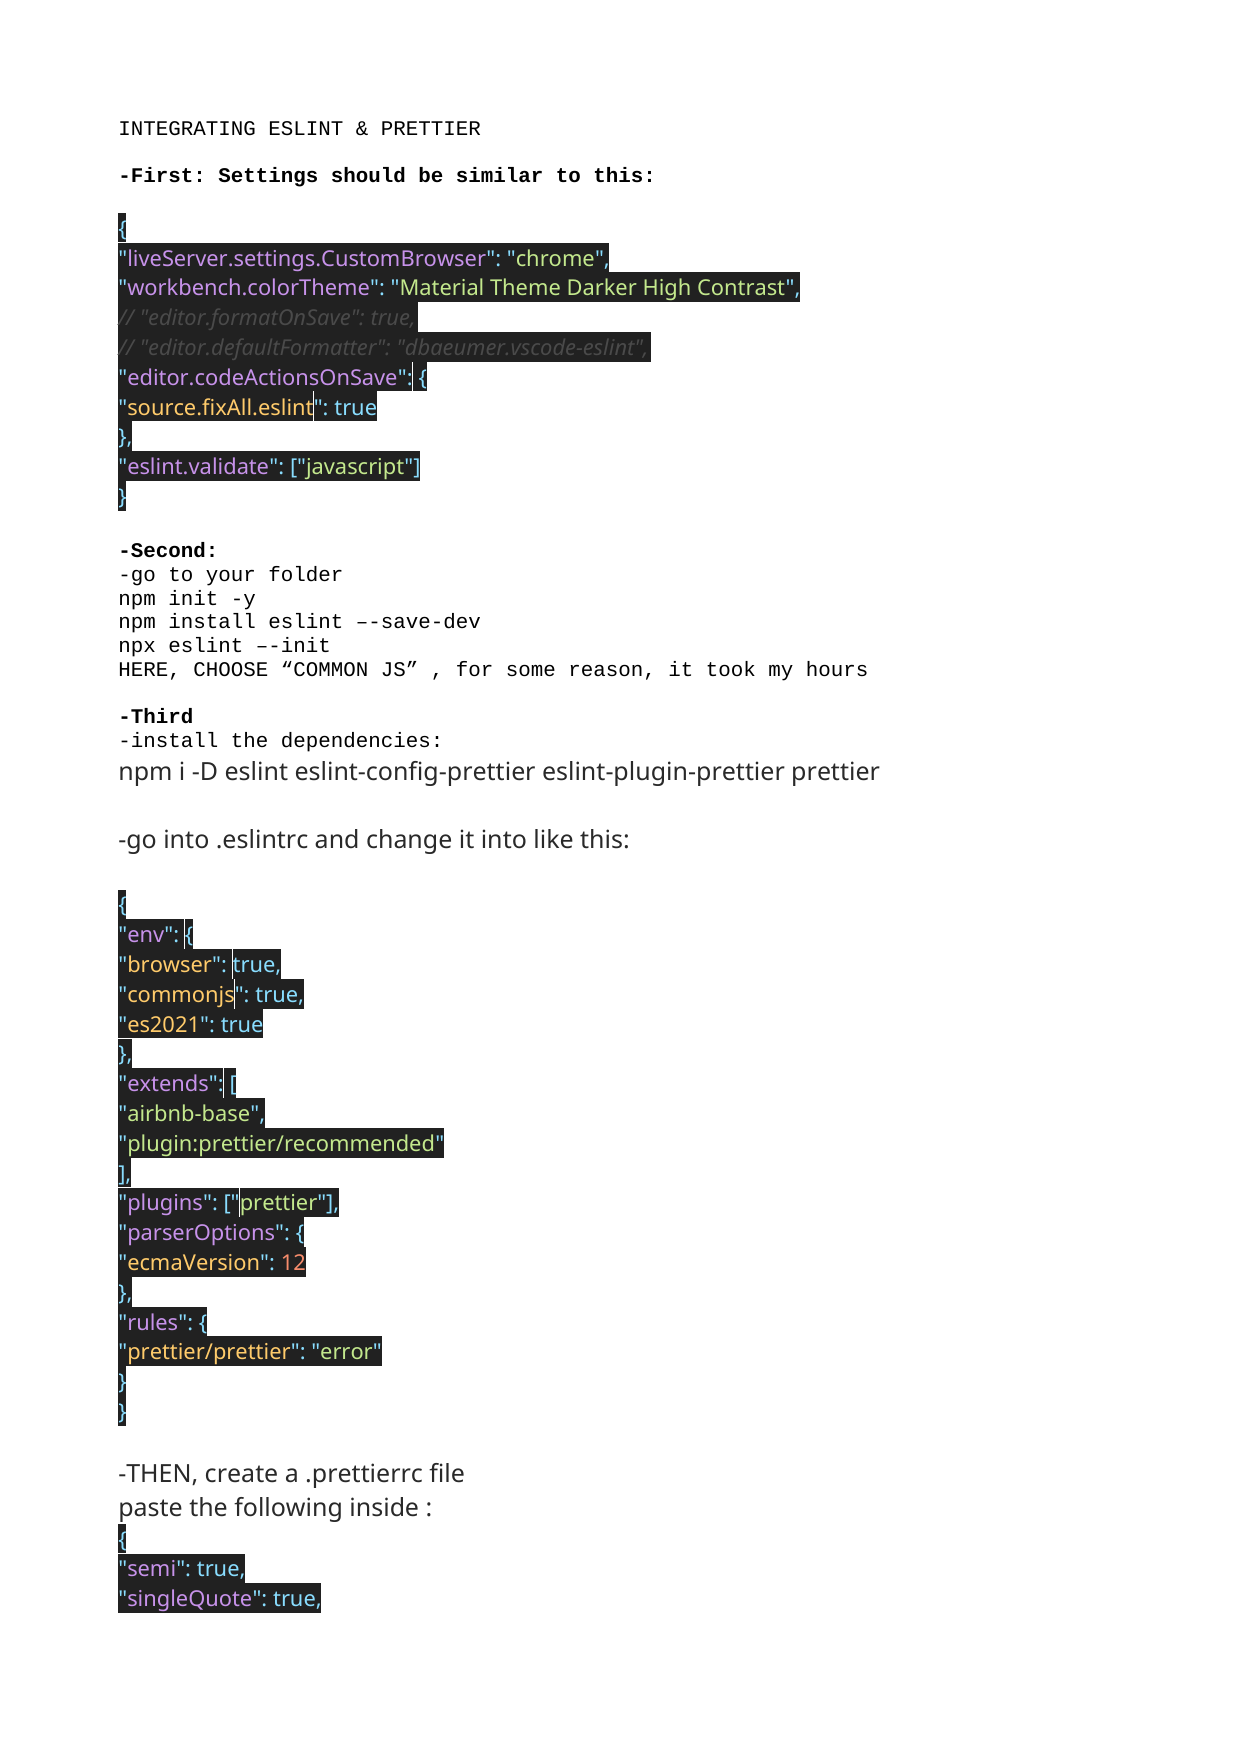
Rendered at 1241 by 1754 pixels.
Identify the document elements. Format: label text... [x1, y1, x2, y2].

text npm install eslint –-save-dev [118, 611, 1122, 635]
text "parserOptions": { [118, 1217, 1122, 1247]
text } [118, 1366, 1122, 1396]
text }, [118, 1277, 1122, 1307]
text "es2021": true [118, 1009, 1122, 1038]
text npm init -y [118, 588, 1122, 611]
text } [118, 481, 1122, 511]
text }, [118, 1038, 1122, 1068]
text -go into .eslintrc and change it into like this: [118, 821, 1122, 855]
text "browser": true, [118, 949, 1122, 979]
text "eslint.validate": ["javascript"] [118, 451, 1122, 481]
text // "editor.formatOnSave": true, [118, 302, 1122, 332]
text "extends": [ [118, 1068, 1122, 1098]
text "editor.codeActionsOnSave": { [118, 362, 1122, 391]
text -go to your folder [118, 564, 1122, 588]
text -install the dependencies: [118, 729, 1122, 753]
text "ecmaVersion": 12 [118, 1247, 1122, 1277]
text ], [118, 1158, 1122, 1187]
text "source.fixAll.eslint": true [118, 391, 1122, 421]
text "commonjs": true, [118, 979, 1122, 1009]
text } [118, 1396, 1122, 1426]
text "semi": true, [118, 1553, 1122, 1583]
text // "editor.defaultFormatter": "dbaeumer.vscode-eslint", [118, 332, 1122, 362]
text -First: Settings should be similar to this: [118, 165, 1122, 189]
text "workbench.colorTheme": "Material Theme Darker High Contrast", [118, 272, 1122, 302]
text npm i -D eslint eslint-config-prettier eslint-plugin-prettier prettier [118, 753, 1122, 787]
text "rules": { [118, 1307, 1122, 1336]
text -Third [118, 706, 1122, 729]
text { [118, 889, 1122, 919]
text }, [118, 421, 1122, 451]
text npx eslint –-init [118, 635, 1122, 659]
text INTEGRATING ESLINT & PRETTIER [118, 118, 1122, 142]
text -THEN, create a .prettierrc file [118, 1456, 1122, 1489]
text { [118, 1524, 1122, 1553]
text "env": { [118, 919, 1122, 949]
text HERE, CHOOSE “COMMON JS” , for some reason, it took my hours [118, 659, 1122, 682]
text "singleQuote": true, [118, 1583, 1122, 1613]
text "prettier/prettier": "error" [118, 1336, 1122, 1366]
text { [118, 213, 1122, 242]
text "liveServer.settings.CustomBrowser": "chrome", [118, 242, 1122, 272]
text "plugins": ["prettier"], [118, 1187, 1122, 1217]
text -Second: [118, 540, 1122, 564]
text "plugin:prettier/recommended" [118, 1128, 1122, 1158]
text paste the following inside : [118, 1489, 1122, 1524]
text "airbnb-base", [118, 1098, 1122, 1128]
